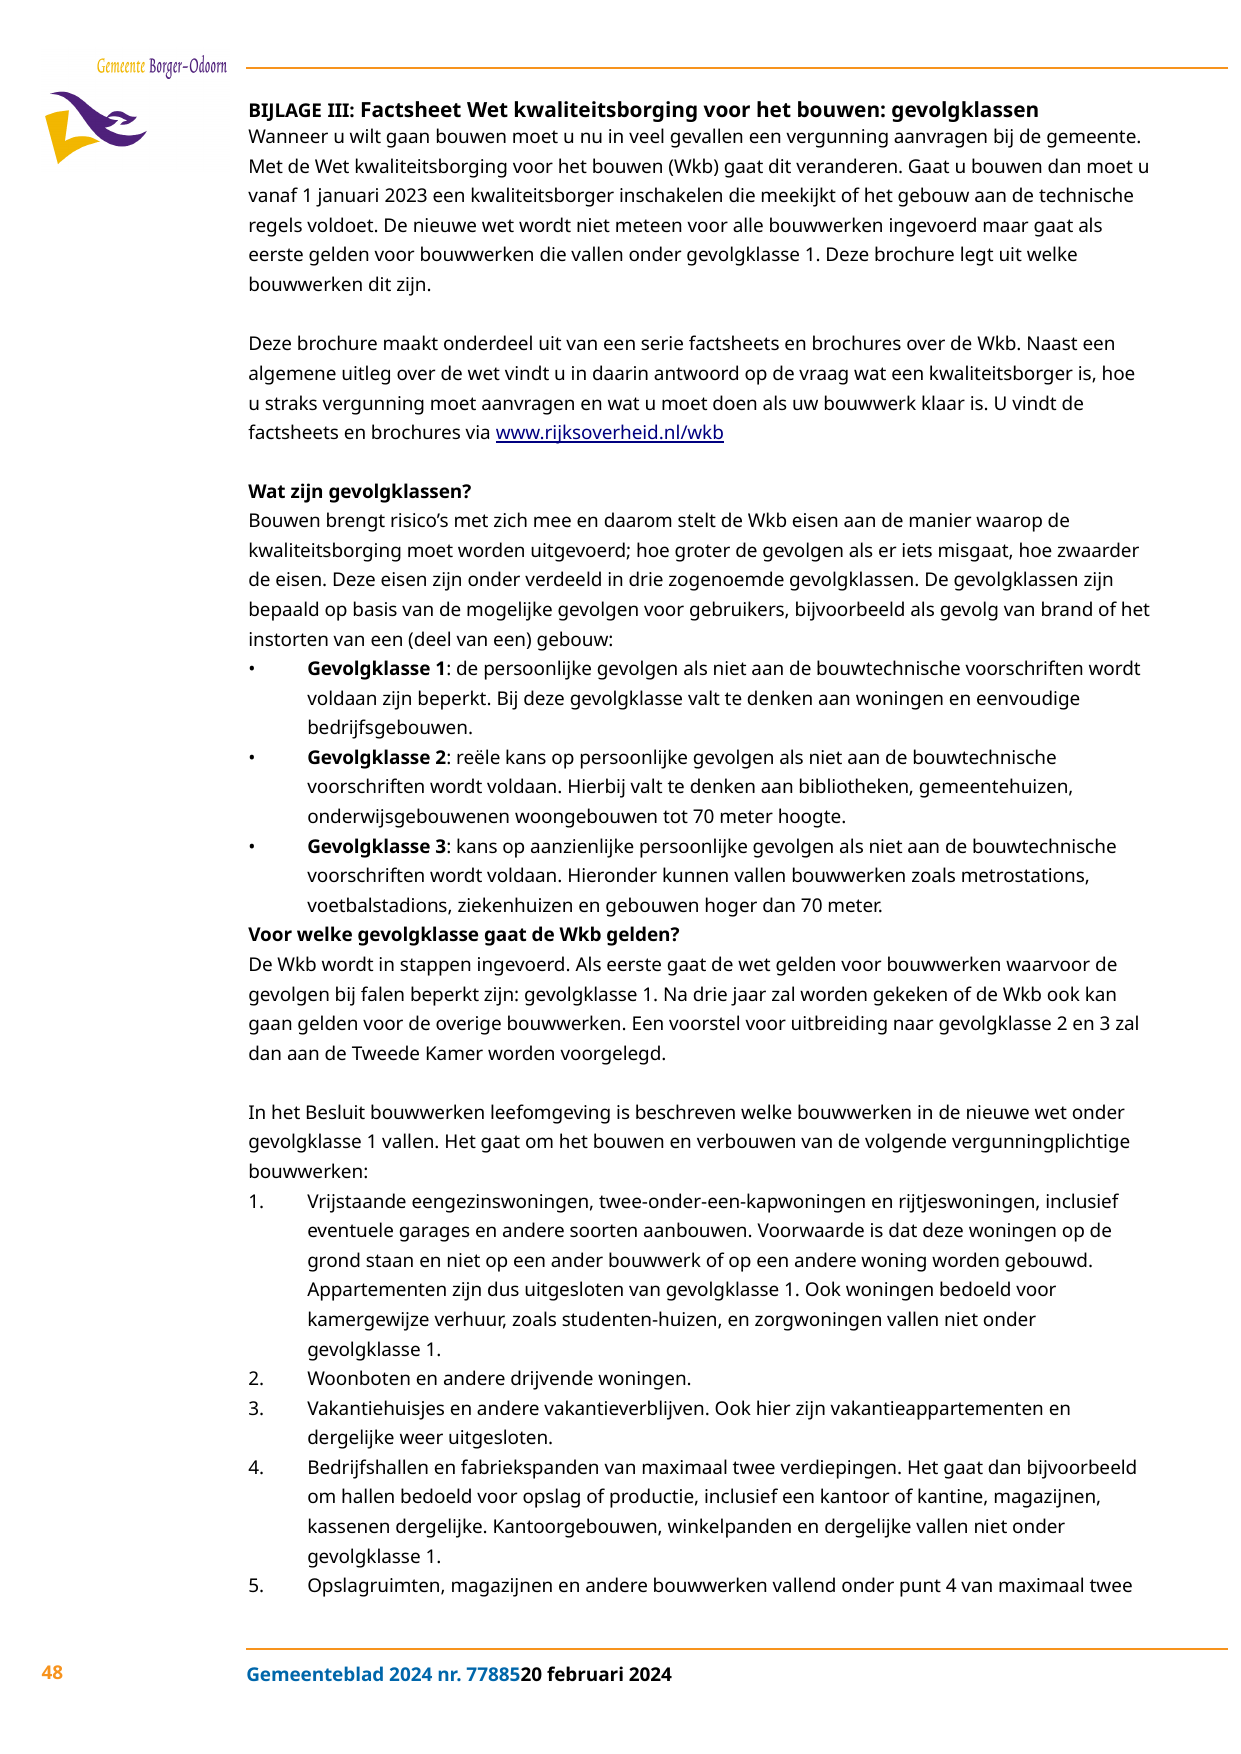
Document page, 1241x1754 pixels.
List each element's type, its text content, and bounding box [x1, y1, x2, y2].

text Bouwen brengt risico’s met zich mee en daarom stelt de Wkb eisen aan de manier waarop de kwaliteitsborging moet worden uitgevoerd; hoe groter de gevolgen als er iets misgaat, hoe zwaarder de eisen. Deze eisen zijn onder verdeeld in drie zogenoemde gevolgklassen. De gevolgklassen zijn bepaald op basis van de mogelijke gevolgen voor gebruikers, bijvoorbeeld als gevolg van brand of het instorten van een (deel van een) gebouw: [248, 507, 1152, 651]
text Voor welke gevolgklasse gaat de Wkb gelden? [248, 922, 1152, 947]
picture [41, 47, 231, 172]
list Bedrijfshallen en fabriekspanden van maximaal twee verdiepingen. Het gaat dan bijvoorbeeld om hallen bedoeld voor opslag of productie, inclusief een kantoor of kantine, magazijnen, kassenen dergelijke. Kantoorgebouwen, winkelpanden en dergelijke vallen niet onder gevolgklasse 1. [248, 1454, 1152, 1568]
list Gevolgklasse 1: de persoonlijke gevolgen als niet aan de bouwtechnische voorschriften wordt voldaan zijn beperkt. Bij deze gevolgklasse valt te denken aan woningen en eenvoudige bedrijfsgebouwen. [248, 655, 1152, 740]
list Gevolgklasse 3: kans op aanzienlijke persoonlijke gevolgen als niet aan de bouwtechnische voorschriften wordt voldaan. Hieronder kunnen vallen bouwwerken zoals metrostations, voetbalstadions, ziekenhuizen en gebouwen hoger dan 70 meter. [248, 833, 1152, 918]
text Wat zijn gevolgklassen? [248, 478, 1152, 503]
list Gevolgklasse 2: reële kans op persoonlijke gevolgen als niet aan de bouwtechnische voorschriften wordt voldaan. Hierbij valt te denken aan bibliotheken, gemeentehuizen, onderwijsgebouwenen woongebouwen tot 70 meter hoogte. [248, 744, 1152, 829]
text De Wkb wordt in stappen ingevoerd. Als eerste gaat de wet gelden voor bouwwerken waarvoor de gevolgen bij falen beperkt zijn: gevolgklasse 1. Na drie jaar zal worden gekeken of de Wkb ook kan gaan gelden voor de overige bouwwerken. Een voorstel voor uitbreiding naar gevolgklasse 2 en 3 zal dan aan de Tweede Kamer worden voorgelegd. [248, 951, 1152, 1066]
text In het Besluit bouwwerken leefomgeving is beschreven welke bouwwerken in de nieuwe wet onder gevolgklasse 1 vallen. Het gaat om het bouwen en verbouwen van de volgende vergunningplichtige bouwwerken: [248, 1099, 1152, 1184]
list Woonboten en andere drijvende woningen. [248, 1365, 1152, 1391]
list Vrijstaande eengezinswoningen, twee-onder-een-kapwoningen en rijtjeswoningen, inclusief eventuele garages en andere soorten aanbouwen. Voorwaarde is dat deze woningen op de grond staan en niet op een ander bouwwerk of op een andere woning worden gebouwd. Appartementen zijn dus uitgesloten van gevolgklasse 1. Ook woningen bedoeld voor kamergewijze verhuur, zoals studenten-huizen, en zorgwoningen vallen niet onder gevolgklasse 1. [248, 1188, 1152, 1361]
text BIJLAGE III: Factsheet Wet kwaliteitsborging voor het bouwen: gevolgklassen [248, 95, 1152, 123]
list Opslagruimten, magazijnen en andere bouwwerken vallend onder punt 4 van maximaal twee [248, 1572, 1152, 1598]
table_header Deze brochure maakt onderdeel uit van een serie factsheets en brochures over de Wkb. Naast een algemene uitleg over de wet vindt u in daarin antwoord op de vraag wat een kwaliteitsborger is, hoe u straks vergunning moet aanvragen en wat u moet doen als uw bouwwerk klaar is. U vindt de factsheets en brochures via www.rijksoverheid.nl/wkb [248, 331, 1152, 445]
list Vakantiehuisjes en andere vakantieverblijven. Ook hier zijn vakantieappartementen en dergelijke weer uitgesloten. [248, 1395, 1152, 1450]
text Wanneer u wilt gaan bouwen moet u nu in veel gevallen een vergunning aanvragen bij de gemeente. Met de Wet kwaliteitsborging voor het bouwen (Wkb) gaat dit veranderen. Gaat u bouwen dan moet u vanaf 1 januari 2023 een kwaliteitsborger inschakelen die meekijkt of het gebouw aan de technische regels voldoet. De nieuwe wet wordt niet meteen voor alle bouwwerken ingevoerd maar gaat als eerste gelden voor bouwwerken die vallen onder gevolgklasse 1. Deze brochure legt uit welke bouwwerken dit zijn. [248, 123, 1152, 297]
